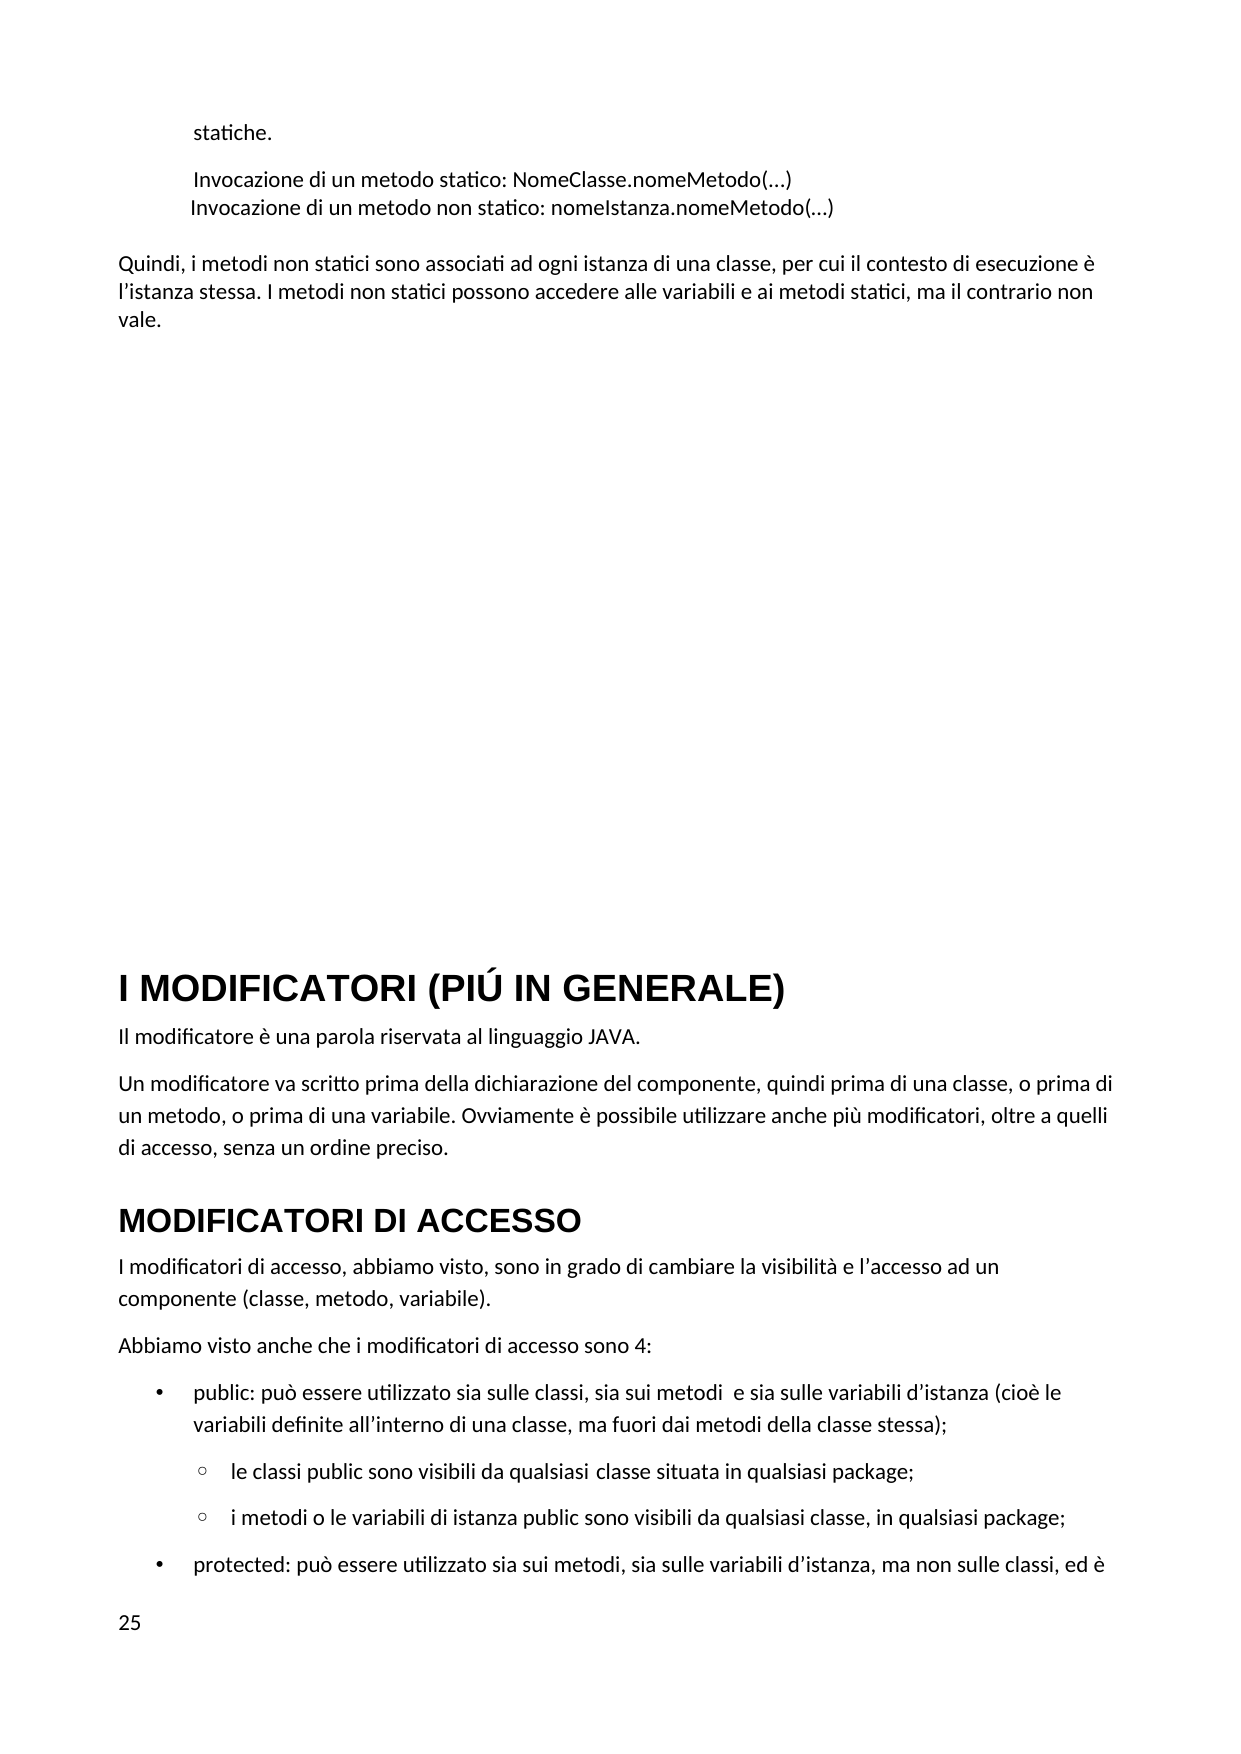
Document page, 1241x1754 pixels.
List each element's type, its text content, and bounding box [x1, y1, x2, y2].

list Invocazione di un metodo statico: NomeClasse.nomeMetodo(...) [156, 165, 1122, 193]
text I modificatori di accesso, abbiamo visto, sono in grado di cambiare la visibilità e l’accesso ad un componente (classe, metodo, variabile). [118, 1252, 1122, 1312]
list statiche. [156, 118, 1122, 146]
subtitle I MODIFICATORI (PIÚ IN GENERALE) [118, 966, 1122, 1010]
list le classi public sono visibili da qualsiasi classe situata in qualsiasi package; [193, 1457, 1122, 1485]
subtitle MODIFICATORI DI ACCESSO [118, 1201, 1122, 1239]
text Il modificatore è una parola riservata al linguaggio JAVA. [118, 1022, 1122, 1050]
list i metodi o le variabili di istanza public sono visibili da qualsiasi classe, in qualsiasi package; [193, 1503, 1122, 1532]
list protected: può essere utilizzato sia sui metodi, sia sulle variabili d’istanza, ma non sulle classi, ed è [156, 1550, 1122, 1578]
text Quindi, i metodi non statici sono associati ad ogni istanza di una classe, per cui il contesto di esecuzione è l’istanza stessa. I metodi non statici possono accedere alle variabili e ai metodi statici, ma il contrario non vale. [118, 249, 1122, 333]
text Un modificatore va scritto prima della dichiarazione del componente, quindi prima di una classe, o prima di un metodo, o prima di una variabile. Ovviamente è possibile utilizzare anche più modificatori, oltre a quelli di accesso, senza un ordine preciso. [118, 1069, 1122, 1161]
list public: può essere utilizzato sia sulle classi, sia sui metodi e sia sulle variabili d’istanza (cioè le variabili definite all’interno di una classe, ma fuori dai metodi della classe stessa); [156, 1378, 1122, 1438]
text Invocazione di un metodo non statico: nomeIstanza.nomeMetodo(…) [118, 193, 1122, 221]
text Abbiamo visto anche che i modificatori di accesso sono 4: [118, 1331, 1122, 1359]
